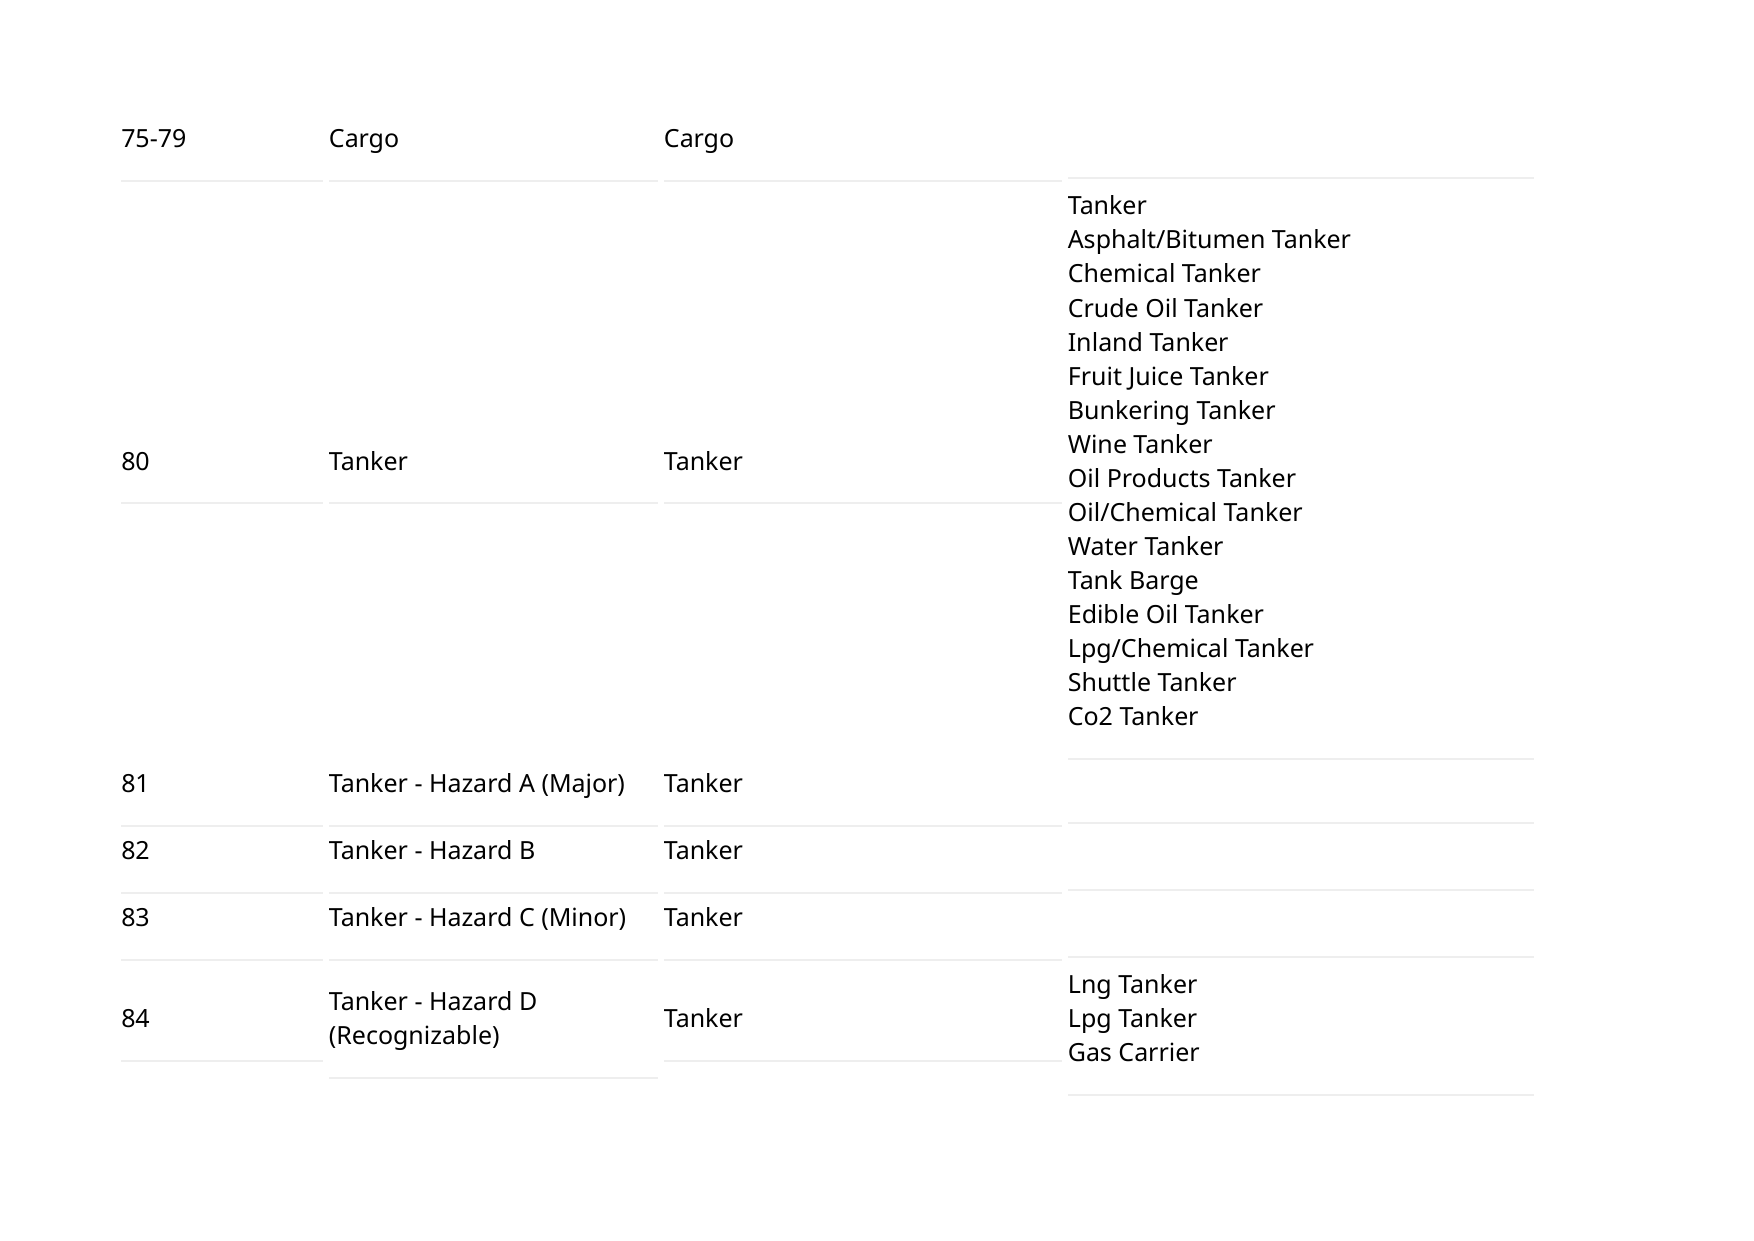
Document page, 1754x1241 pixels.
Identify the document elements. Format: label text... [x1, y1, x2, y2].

table_cell Tanker [661, 763, 1065, 830]
table_cell 84 [118, 964, 326, 1099]
table_cell [1065, 830, 1537, 897]
table_cell [1065, 118, 1537, 185]
table_cell Tanker - Hazard B [326, 830, 661, 897]
table_cell Tanker Asphalt/Bitumen Tanker Chemical Tanker Crude Oil Tanker Inland Tanker Fruit Juice Tanker Bunkering Tanker Wine Tanker Oil Products Tanker Oil/Chemical Tanker Water Tanker Tank Barge Edible Oil Tanker Lpg/Chemical Tanker Shuttle Tanker Co2 Tanker [1065, 185, 1537, 763]
table_cell 81 [118, 763, 326, 830]
table_cell Tanker - Hazard A (Major) [326, 763, 661, 830]
table_cell Tanker - Hazard C (Minor) [326, 897, 661, 964]
table_cell Tanker [661, 185, 1065, 763]
table_cell [1065, 897, 1537, 964]
table_cell Lng Tanker Lpg Tanker Gas Carrier [1065, 964, 1537, 1099]
table_cell 80 [118, 185, 326, 763]
table_cell Tanker [661, 964, 1065, 1099]
table_cell 83 [118, 897, 326, 964]
table_cell Cargo [326, 118, 661, 185]
table_cell Tanker [661, 830, 1065, 897]
table_cell Tanker [661, 897, 1065, 964]
table_cell Tanker [326, 185, 661, 763]
table_cell Cargo [661, 118, 1065, 185]
table_cell 82 [118, 830, 326, 897]
table_cell 75-79 [118, 118, 326, 185]
table_cell Tanker - Hazard D (Recognizable) [326, 964, 661, 1099]
table_cell [1065, 763, 1537, 830]
